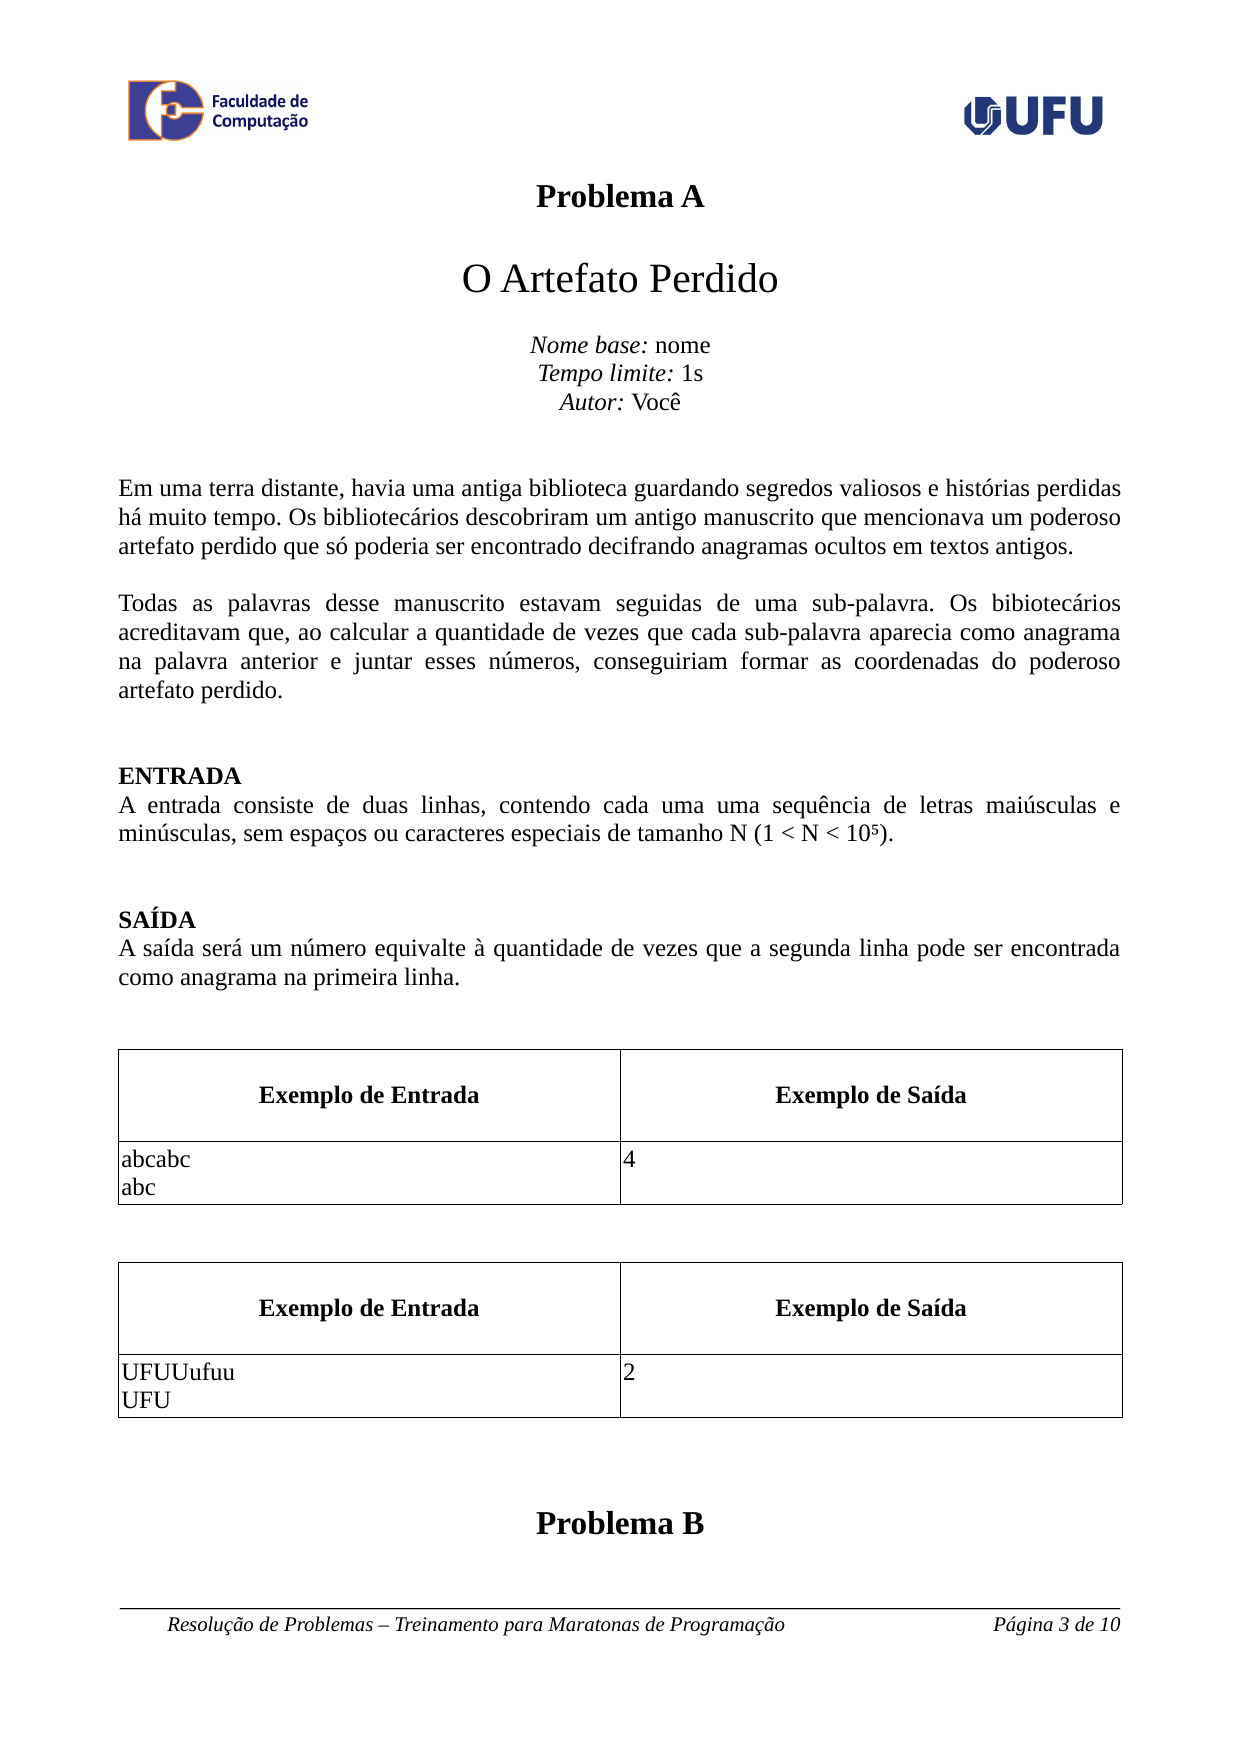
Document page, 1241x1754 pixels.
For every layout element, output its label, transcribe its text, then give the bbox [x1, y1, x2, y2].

picture [950, 90, 1113, 141]
text ENTRADA [118, 761, 1122, 790]
table_cell abcabc abc [119, 1142, 620, 1204]
text Tempo limite: 1s [118, 358, 1122, 387]
text A entrada consiste de duas linhas, contendo cada uma uma sequência de letras maiúsculas e minúsculas, sem espaços ou caracteres especiais de tamanho N (1 < N < 10⁵). [118, 790, 1122, 847]
text Autor: Você [118, 387, 1122, 416]
text Nome base: nome [118, 330, 1122, 358]
text Todas as palavras desse manuscrito estavam seguidas de uma sub-palavra. Os bibiotecários acreditavam que, ao calcular a quantidade de vezes que cada sub-palavra aparecia como anagrama na palavra anterior e juntar esses números, conseguiriam formar as coordenadas do poderoso artefato perdido. [118, 588, 1122, 703]
table_cell UFUUufuu UFU [119, 1355, 620, 1417]
text A saída será um número equivalte à quantidade de vezes que a segunda linha pode ser encontrada como anagrama na primeira linha. [118, 933, 1122, 991]
table_header Exemplo de Entrada [119, 1263, 620, 1354]
text Problema B [118, 1504, 1122, 1542]
table_header Exemplo de Entrada [119, 1050, 620, 1141]
table_cell 2 [621, 1355, 1122, 1417]
text Problema A [118, 176, 1122, 215]
picture [126, 79, 310, 142]
table_cell 4 [621, 1142, 1122, 1204]
text O Artefato Perdido [118, 253, 1122, 301]
table_header Exemplo de Saída [621, 1263, 1122, 1354]
text Em uma terra distante, havia uma antiga biblioteca guardando segredos valiosos e histórias perdidas há muito tempo. Os bibliotecários descobriram um antigo manuscrito que mencionava um poderoso artefato perdido que só poderia ser encontrado decifrando anagramas ocultos em textos antigos. [118, 473, 1122, 560]
text SAÍDA [118, 905, 1122, 933]
table_header Exemplo de Saída [621, 1050, 1122, 1141]
